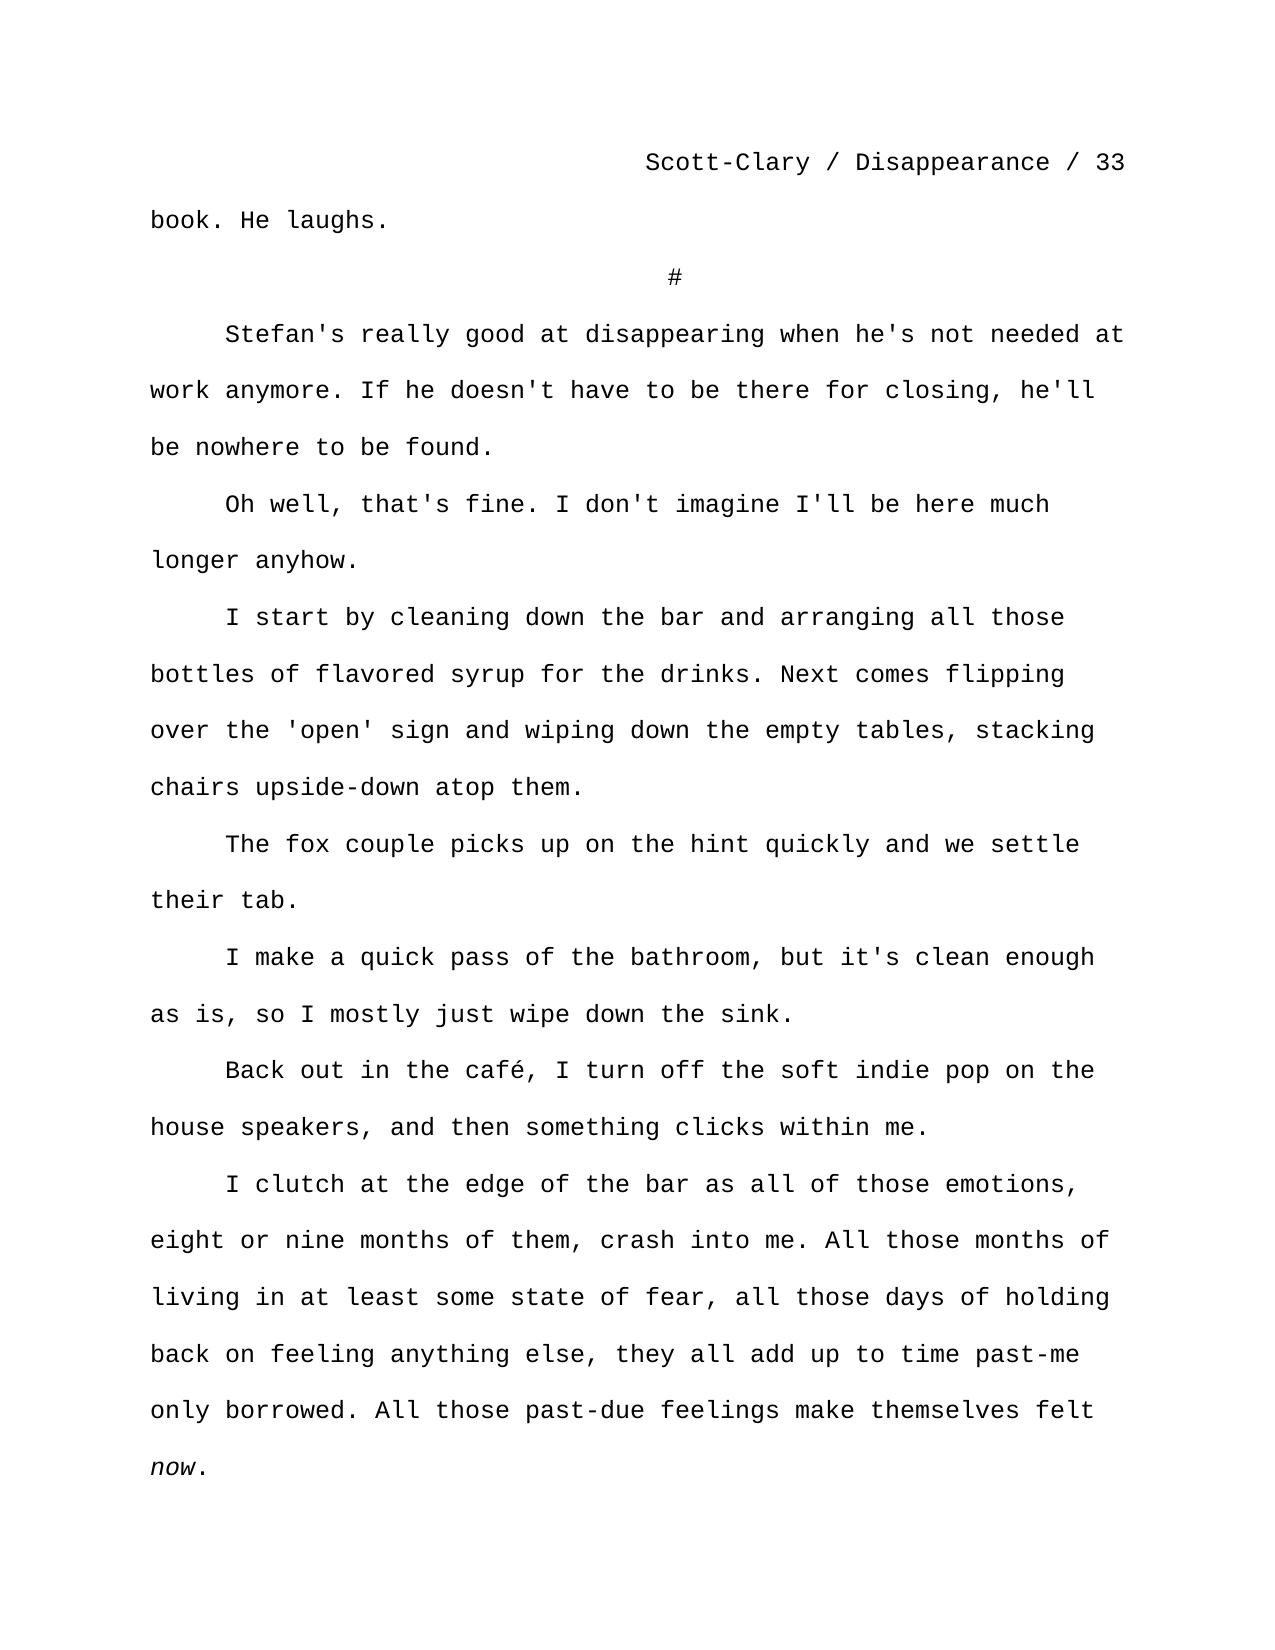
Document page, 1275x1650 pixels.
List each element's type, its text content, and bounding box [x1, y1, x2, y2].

text Oh well, that's fine. I don't imagine I'll be here much longer anyhow. [150, 491, 1125, 576]
text Stefan's really good at disappearing when he's not needed at work anymore. If he doesn't have to be there for closing, he'll be nowhere to be found. [150, 321, 1125, 463]
text # [150, 264, 1125, 293]
text The fox couple picks up on the hint quickly and we settle their tab. [150, 831, 1125, 916]
text I clutch at the edge of the bar as all of those emotions, eight or nine months of them, crash into me. All those months of living in at least some state of fear, all those days of holding back on feeling anything else, they all add up to time past-me only borrowed. All those past-due feelings make themselves felt now. [150, 1171, 1125, 1483]
text book. He laughs. [150, 208, 1125, 236]
text Back out in the café, I turn off the soft indie pop on the house speakers, and then something clicks within me. [150, 1058, 1125, 1143]
text I start by cleaning down the bar and arranging all those bottles of flavored syrup for the drinks. Next comes flipping over the 'open' sign and wiping down the empty tables, stacking chairs upside-down atop them. [150, 604, 1125, 803]
text I make a quick pass of the bathroom, but it's clean enough as is, so I mostly just wipe down the sink. [150, 944, 1125, 1029]
